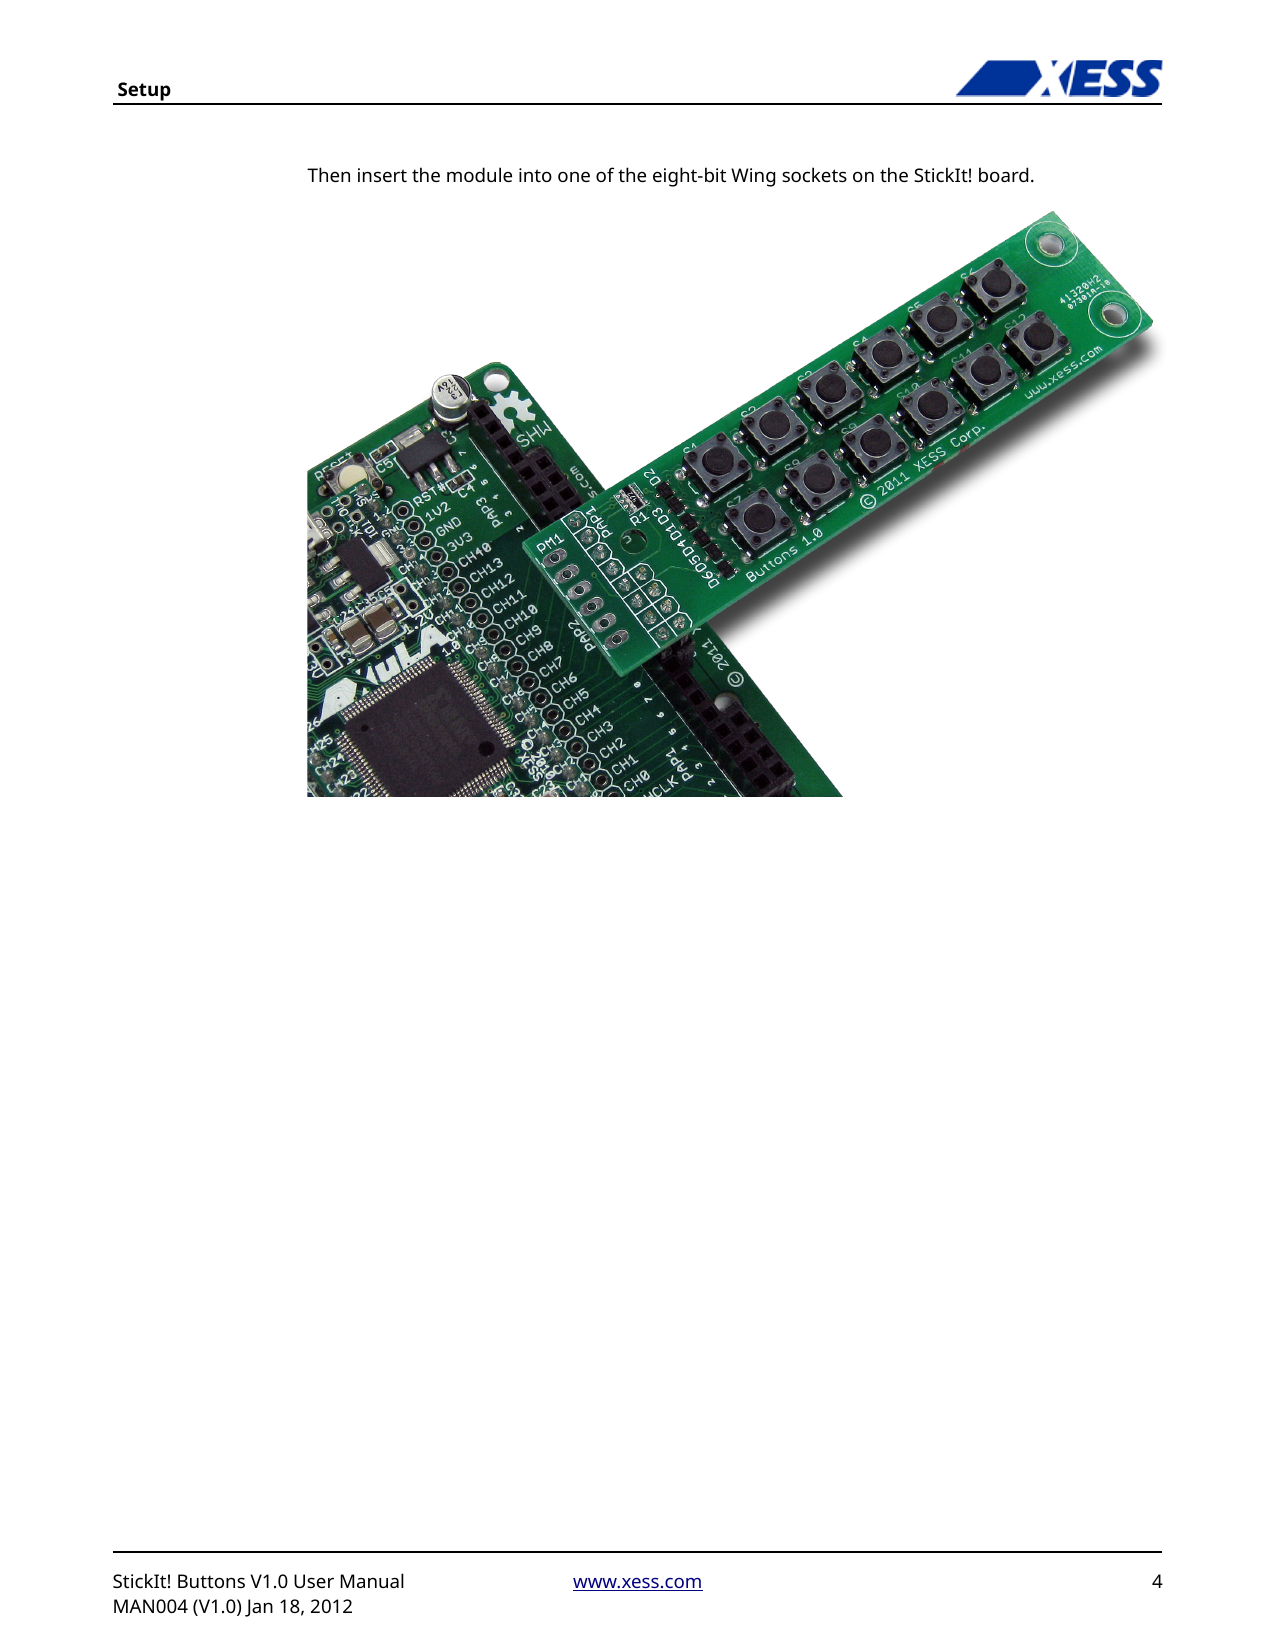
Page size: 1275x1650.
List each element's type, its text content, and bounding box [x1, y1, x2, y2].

picture [307, 200, 1178, 797]
picture [955, 60, 1163, 97]
text Then insert the module into one of the eight-bit Wing sockets on the StickIt! board. [307, 162, 1162, 187]
